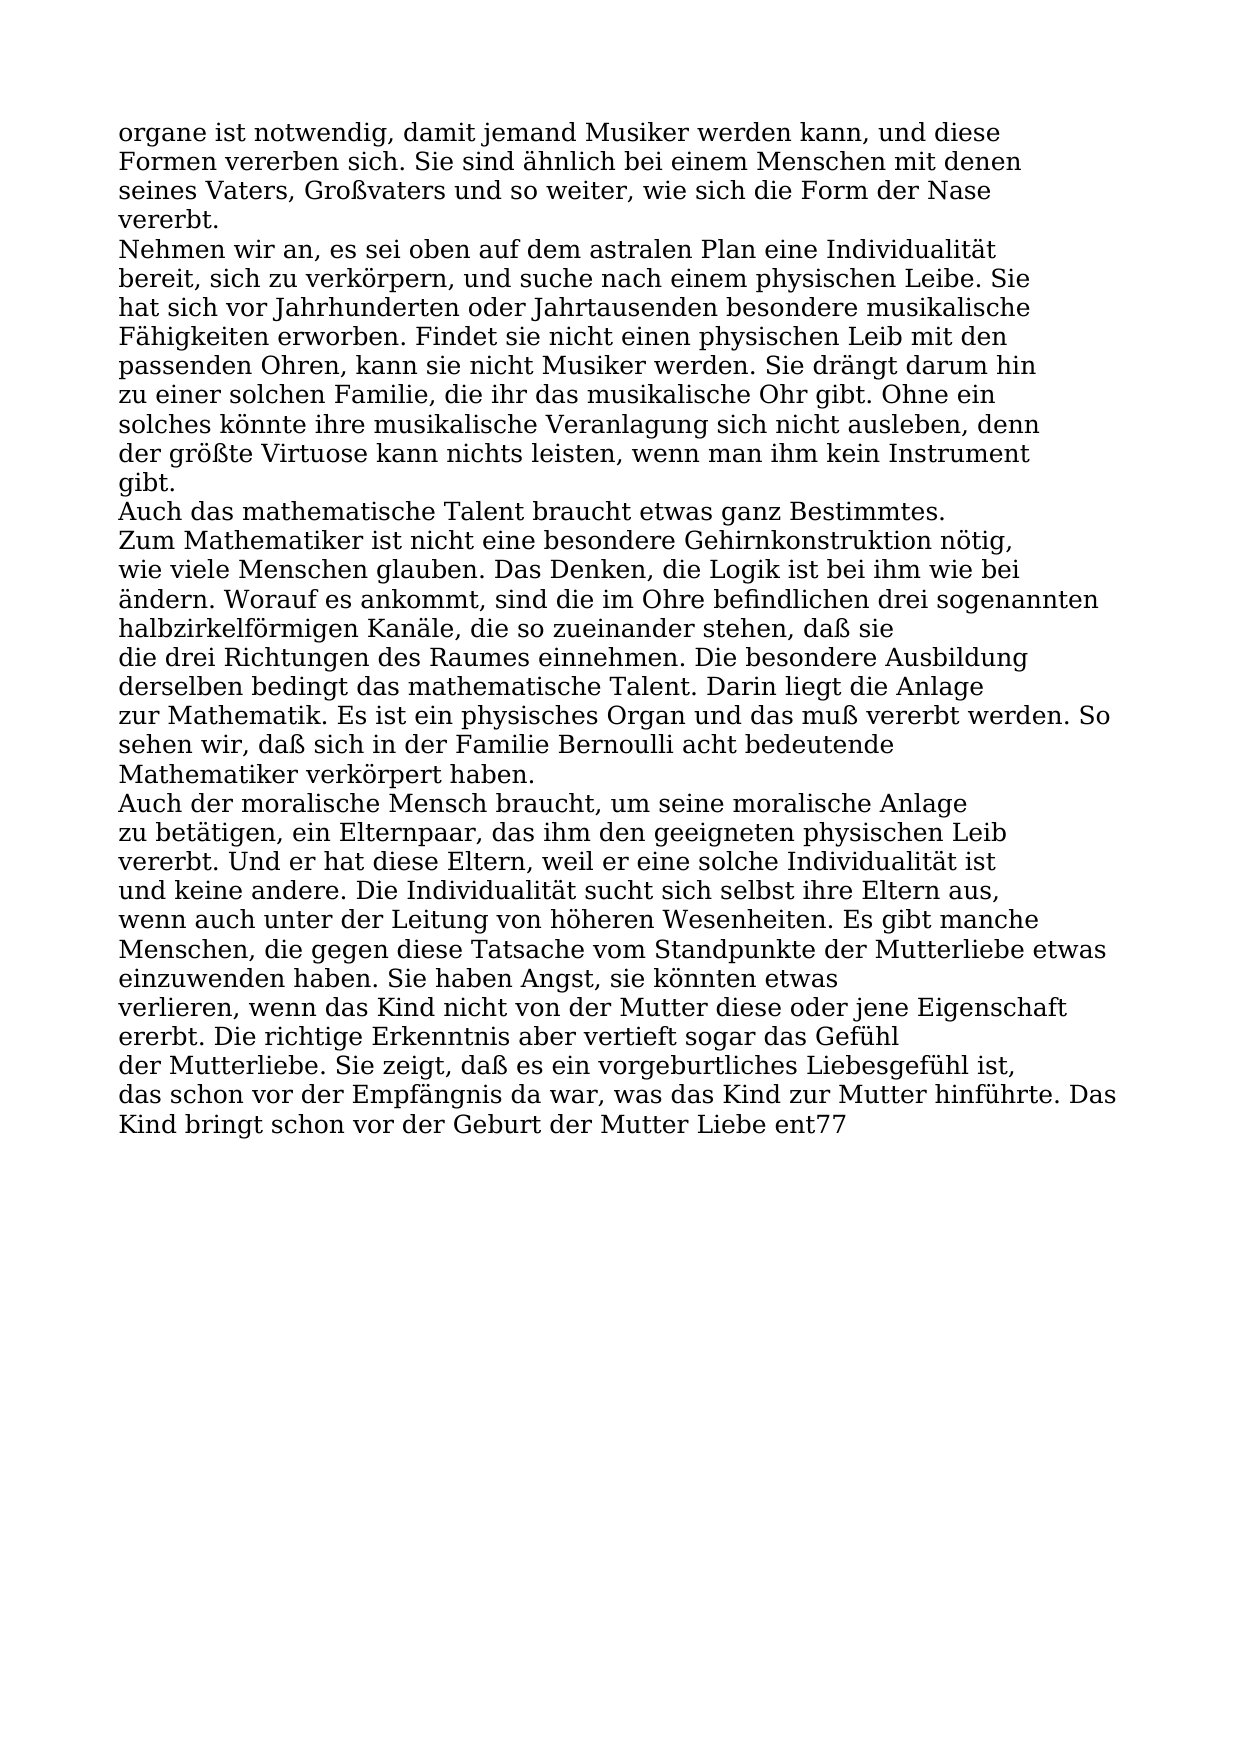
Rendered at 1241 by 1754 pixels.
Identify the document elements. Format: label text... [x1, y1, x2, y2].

text organe ist notwendig, damit jemand Musiker werden kann, und diese [118, 118, 1122, 147]
text Mathematiker verkörpert haben. [118, 760, 1122, 789]
text die drei Richtungen des Raumes einnehmen. Die besondere Ausbildung [118, 643, 1122, 672]
text der Mutterliebe. Sie zeigt, daß es ein vorgeburtliches Liebesgefühl ist, [118, 1051, 1122, 1081]
text bereit, sich zu verkörpern, und suche nach einem physischen Leibe. Sie [118, 264, 1122, 293]
text passenden Ohren, kann sie nicht Musiker werden. Sie drängt darum hin [118, 351, 1122, 381]
text wie viele Menschen glauben. Das Denken, die Logik ist bei ihm wie bei [118, 556, 1122, 585]
text das schon vor der Empfängnis da war, was das Kind zur Mutter hinführte. Das Kind bringt schon vor der Geburt der Mutter Liebe ent77 [118, 1081, 1122, 1139]
text Auch das mathematische Talent braucht etwas ganz Bestimmtes. [118, 497, 1122, 526]
text Formen vererben sich. Sie sind ähnlich bei einem Menschen mit denen [118, 147, 1122, 176]
text der größte Virtuose kann nichts leisten, wenn man ihm kein Instrument [118, 439, 1122, 468]
text Zum Mathematiker ist nicht eine besondere Gehirnkonstruktion nötig, [118, 526, 1122, 556]
text gibt. [118, 468, 1122, 497]
text seines Vaters, Großvaters und so weiter, wie sich die Form der Nase [118, 176, 1122, 206]
text Fähigkeiten erworben. Findet sie nicht einen physischen Leib mit den [118, 322, 1122, 351]
text wenn auch unter der Leitung von höheren Wesenheiten. Es gibt manche Menschen, die gegen diese Tatsache vom Standpunkte der Mutterliebe etwas einzuwenden haben. Sie haben Angst, sie könnten etwas [118, 906, 1122, 993]
text Auch der moralische Mensch braucht, um seine moralische Anlage [118, 789, 1122, 818]
text zu einer solchen Familie, die ihr das musikalische Ohr gibt. Ohne ein [118, 381, 1122, 410]
text solches könnte ihre musikalische Veranlagung sich nicht ausleben, denn [118, 410, 1122, 439]
text zu betätigen, ein Elternpaar, das ihm den geeigneten physischen Leib [118, 818, 1122, 847]
text derselben bedingt das mathematische Talent. Darin liegt die Anlage [118, 672, 1122, 701]
text ändern. Worauf es ankommt, sind die im Ohre befindlichen drei sogenannten halbzirkelförmigen Kanäle, die so zueinander stehen, daß sie [118, 585, 1122, 643]
text vererbt. [118, 206, 1122, 235]
text verlieren, wenn das Kind nicht von der Mutter diese oder jene Eigenschaft ererbt. Die richtige Erkenntnis aber vertieft sogar das Gefühl [118, 993, 1122, 1051]
text zur Mathematik. Es ist ein physisches Organ und das muß vererbt werden. So sehen wir, daß sich in der Familie Bernoulli acht bedeutende [118, 701, 1122, 760]
text hat sich vor Jahrhunderten oder Jahrtausenden besondere musikalische [118, 293, 1122, 322]
text und keine andere. Die Individualität sucht sich selbst ihre Eltern aus, [118, 876, 1122, 906]
text Nehmen wir an, es sei oben auf dem astralen Plan eine Individualität [118, 235, 1122, 264]
text vererbt. Und er hat diese Eltern, weil er eine solche Individualität ist [118, 847, 1122, 876]
